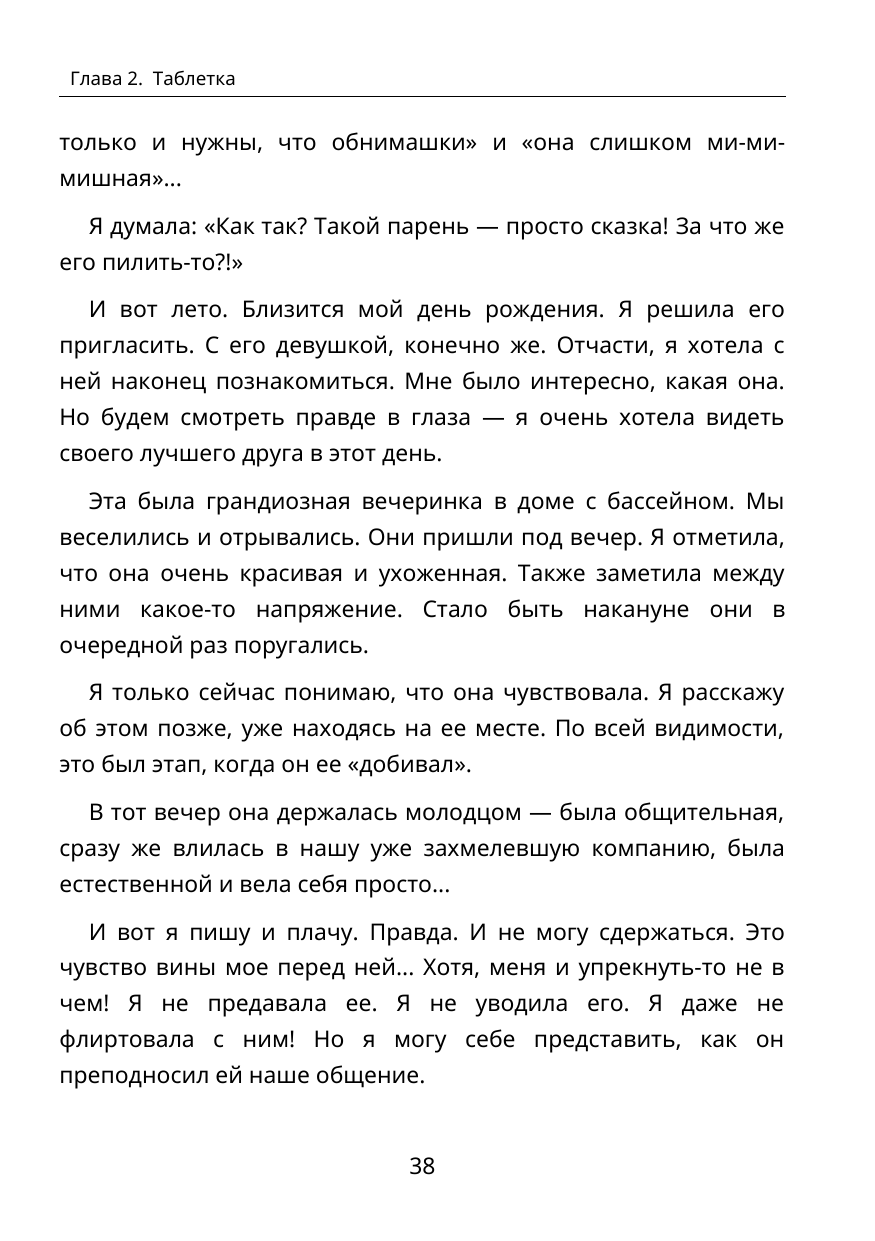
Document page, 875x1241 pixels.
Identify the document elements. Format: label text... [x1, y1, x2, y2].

text И вот лето. Близится мой день рождения. Я решила его пригласить. С его девушкой, конечно же. Отчасти, я хотела с ней наконец познакомиться. Мне было интересно, какая она. Но будем смотреть правде в глаза — я очень хотела видеть своего лучшего друга в этот день. [59, 293, 786, 468]
text только и нужны, что обнимашки» и «она слишком ми-ми-мишная»... [59, 126, 786, 193]
text Я только сейчас понимаю, что она чувствовала. Я расскажу об этом позже, уже находясь на ее месте. По всей видимости, это был этап, когда он ее «добивал». [59, 676, 786, 779]
text Я думала: «Как так? Такой парень — просто сказка! За что же его пилить-то?!» [59, 210, 786, 277]
text В тот вечер она держалась молодцом — была общительная, сразу же влилась в нашу уже захмелевшую компанию, была естественной и вела себя просто... [59, 796, 786, 899]
text Эта была грандиозная вечеринка в доме с бассейном. Мы веселились и отрывались. Они пришли под вечер. Я отметила, что она очень красивая и ухоженная. Также заметила между ними какое-то напряжение. Стало быть накануне они в очередной раз поругались. [59, 485, 786, 660]
text И вот я пишу и плачу. Правда. И не могу сдержаться. Это чувство вины мое перед ней... Хотя, меня и упрекнуть-то не в чем! Я не предавала ее. Я не уводила его. Я даже не флиртовала с ним! Но я могу себе представить, как он преподносил ей наше общение. [59, 915, 786, 1090]
